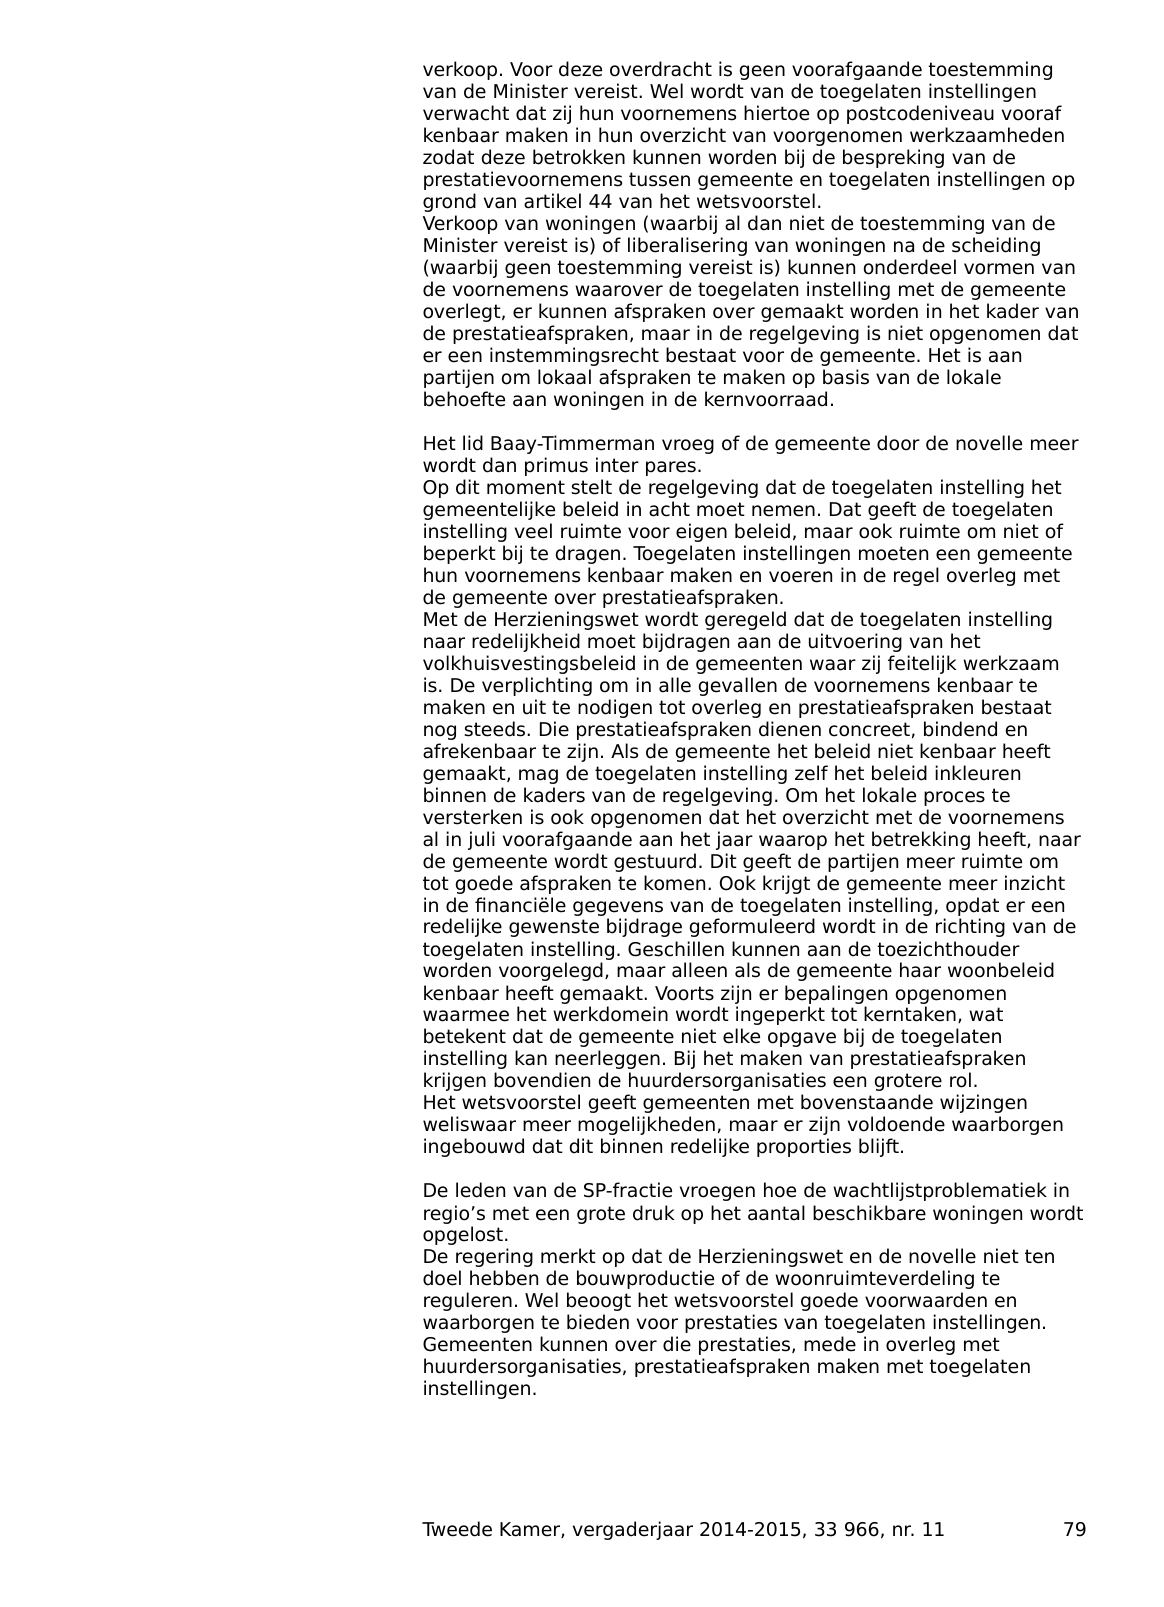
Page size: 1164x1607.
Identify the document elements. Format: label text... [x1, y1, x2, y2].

text De leden van de SP-fractie vroegen hoe de wachtlijstproblematiek in regio’s met een grote druk op het aantal beschikbare woningen wordt opgelost. [422, 1180, 1087, 1246]
text De regering merkt op dat de Herzieningswet en de novelle niet ten doel hebben de bouwproductie of de woonruimteverdeling te reguleren. Wel beoogt het wetsvoorstel goede voorwaarden en waarborgen te bieden voor prestaties van toegelaten instellingen. Gemeenten kunnen over die prestaties, mede in overleg met huurdersorganisaties, prestatieafspraken maken met toegelaten instellingen. [422, 1246, 1087, 1400]
text Op dit moment stelt de regelgeving dat de toegelaten instelling het gemeentelijke beleid in acht moet nemen. Dat geeft de toegelaten instelling veel ruimte voor eigen beleid, maar ook ruimte om niet of beperkt bij te dragen. Toegelaten instellingen moeten een gemeente hun voornemens kenbaar maken en voeren in de regel overleg met de gemeente over prestatieafspraken. [422, 477, 1087, 609]
text verkoop. Voor deze overdracht is geen voorafgaande toestemming van de Minister vereist. Wel wordt van de toegelaten instellingen verwacht dat zij hun voornemens hiertoe op postcodeniveau vooraf kenbaar maken in hun overzicht van voorgenomen werkzaamheden zodat deze betrokken kunnen worden bij de bespreking van de prestatievoornemens tussen gemeente en toegelaten instellingen op grond van artikel 44 van het wetsvoorstel. [422, 59, 1087, 213]
text Het wetsvoorstel geeft gemeenten met bovenstaande wijzingen weliswaar meer mogelijkheden, maar er zijn voldoende waarborgen ingebouwd dat dit binnen redelijke proporties blijft. [422, 1092, 1087, 1158]
text Met de Herzieningswet wordt geregeld dat de toegelaten instelling naar redelijkheid moet bijdragen aan de uitvoering van het volkhuisvestingsbeleid in de gemeenten waar zij feitelijk werkzaam is. De verplichting om in alle gevallen de voornemens kenbaar te maken en uit te nodigen tot overleg en prestatieafspraken bestaat nog steeds. Die prestatieafspraken dienen concreet, bindend en afrekenbaar te zijn. Als de gemeente het beleid niet kenbaar heeft gemaakt, mag de toegelaten instelling zelf het beleid inkleuren binnen de kaders van de regelgeving. Om het lokale proces te versterken is ook opgenomen dat het overzicht met de voornemens al in juli voorafgaande aan het jaar waarop het betrekking heeft, naar de gemeente wordt gestuurd. Dit geeft de partijen meer ruimte om tot goede afspraken te komen. Ook krijgt de gemeente meer inzicht in de financiële gegevens van de toegelaten instelling, opdat er een redelijke gewenste bijdrage geformuleerd wordt in de richting van de toegelaten instelling. Geschillen kunnen aan de toezichthouder worden voorgelegd, maar alleen als de gemeente haar woonbeleid kenbaar heeft gemaakt. Voorts zijn er bepalingen opgenomen waarmee het werkdomein wordt ingeperkt tot kerntaken, wat betekent dat de gemeente niet elke opgave bij de toegelaten instelling kan neerleggen. Bij het maken van prestatieafspraken krijgen bovendien de huurdersorganisaties een grotere rol. [422, 609, 1087, 1092]
text Het lid Baay-Timmerman vroeg of de gemeente door de novelle meer wordt dan primus inter pares. [422, 433, 1087, 477]
text Verkoop van woningen (waarbij al dan niet de toestemming van de Minister vereist is) of liberalisering van woningen na de scheiding (waarbij geen toestemming vereist is) kunnen onderdeel vormen van de voornemens waarover de toegelaten instelling met de gemeente overlegt, er kunnen afspraken over gemaakt worden in het kader van de prestatieafspraken, maar in de regelgeving is niet opgenomen dat er een instemmingsrecht bestaat voor de gemeente. Het is aan partijen om lokaal afspraken te maken op basis van de lokale behoefte aan woningen in de kernvoorraad. [422, 213, 1087, 411]
